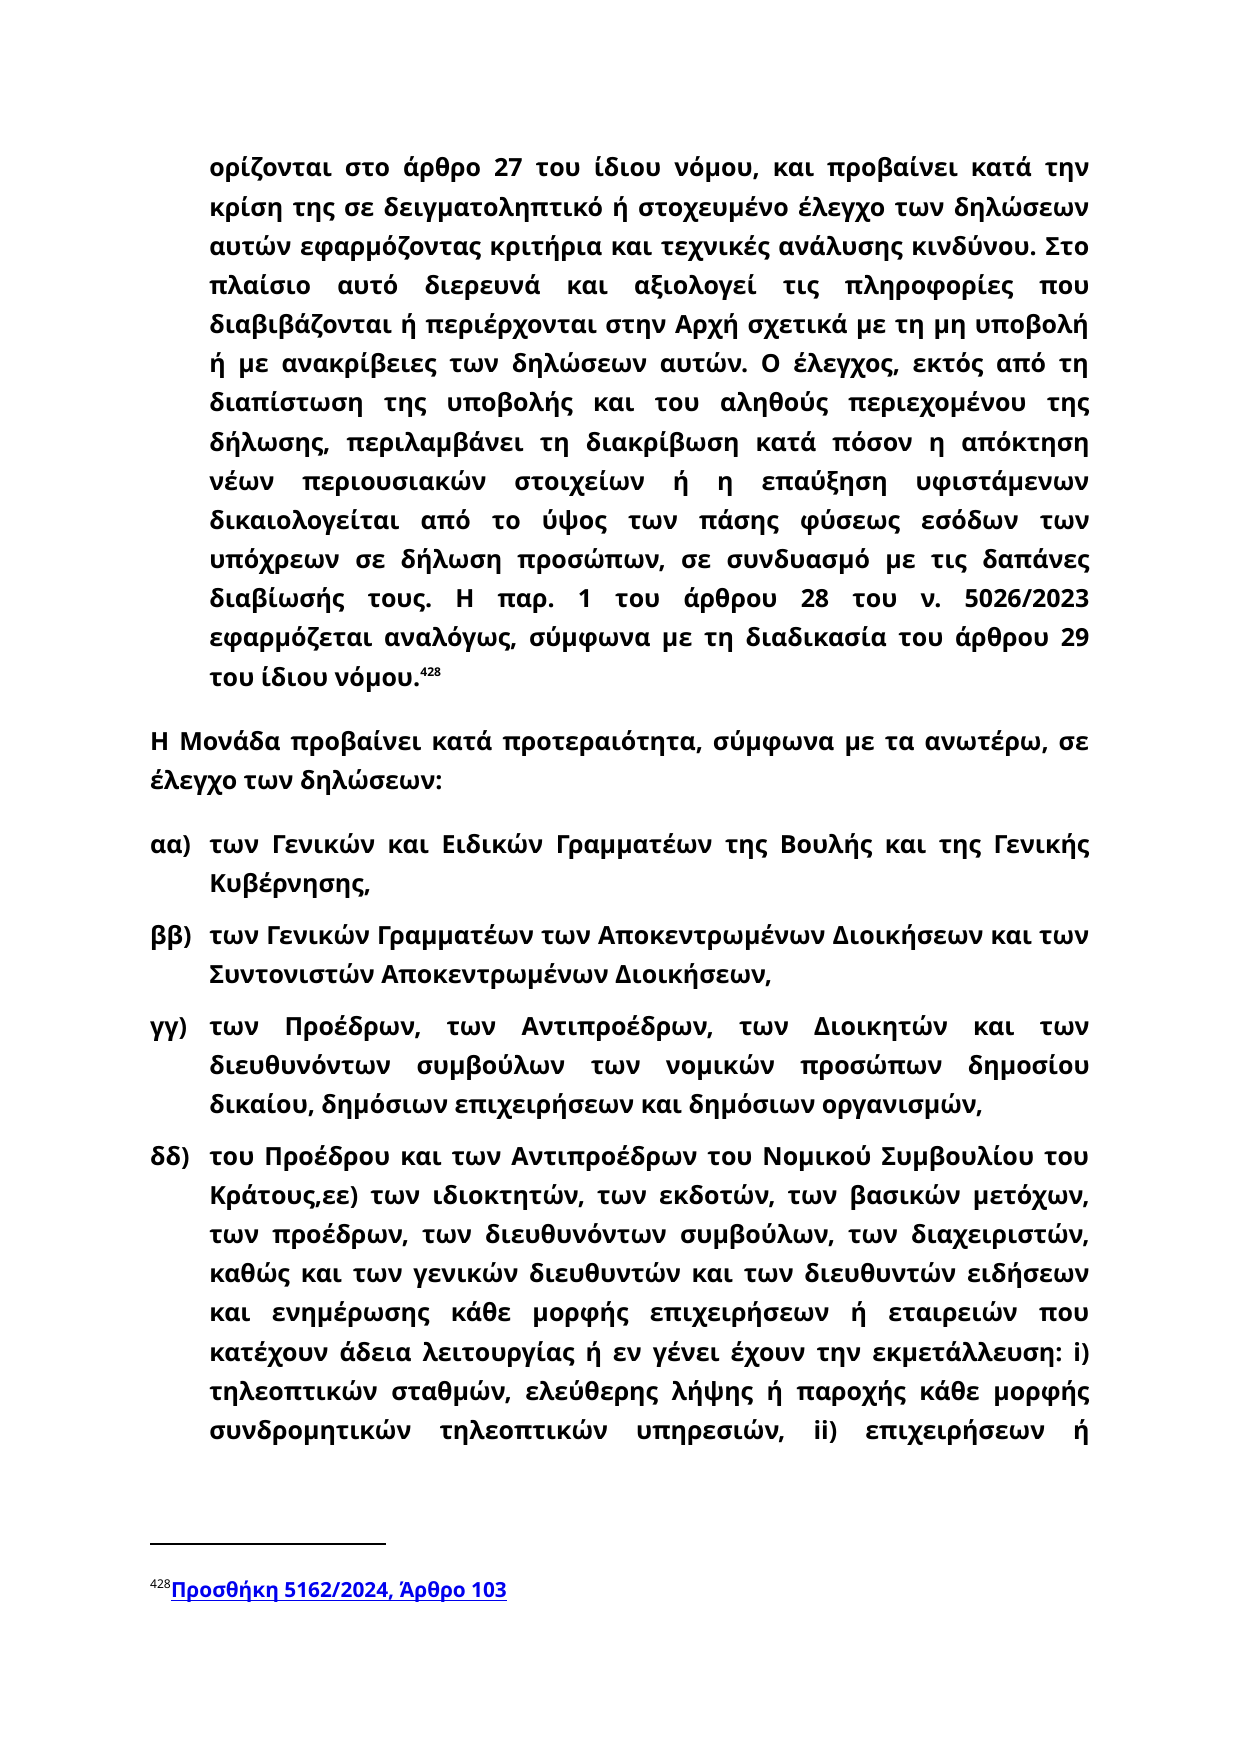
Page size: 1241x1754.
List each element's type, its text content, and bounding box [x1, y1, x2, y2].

list δδ) του Προέδρου και των Αντιπροέδρων του Νομικού Συμβουλίου του Κράτους,εε) των ιδιοκτητών, των εκδοτών, των βασικών μετόχων, των προέδρων, των διευθυνόντων συμβούλων, των διαχειριστών, καθώς και των γενικών διευθυντών και των διευθυντών ειδήσεων και ενημέρωσης κάθε μορφής επιχειρήσεων ή εταιρειών που κατέχουν άδεια λειτουργίας ή εν γένει έχουν την εκμετάλλευση: i) τηλεοπτικών σταθμών, ελεύθερης λήψης ή παροχής κάθε μορφής συνδρομητικών τηλεοπτικών υπηρεσιών, ii) επιχειρήσεων ή [150, 1138, 1090, 1447]
list γγ) των Προέδρων, των Αντιπροέδρων, των Διοικητών και των διευθυνόντων συμβούλων των νομικών προσώπων δημοσίου δικαίου, δημόσιων επιχειρήσεων και δημόσιων οργανισμών, [150, 1008, 1090, 1121]
text Η Μονάδα προβαίνει κατά προτεραιότητα, σύμφωνα με τα ανωτέρω, σε έλεγχο των δηλώσεων: [150, 723, 1090, 797]
list ββ) των Γενικών Γραμματέων των Αποκεντρωμένων Διοικήσεων και των Συντονιστών Αποκεντρωμένων Διοικήσεων, [150, 917, 1090, 991]
text Προσθήκη 5162/2024, Άρθρο 103 [150, 1576, 1090, 1604]
list ορίζονται στο άρθρο 27 του ίδιου νόμου, και προβαίνει κατά την κρίση της σε δειγματοληπτικό ή στοχευμένο έλεγχο των δηλώσεων αυτών εφαρμόζοντας κριτήρια και τεχνικές ανάλυσης κινδύνου. Στο πλαίσιο αυτό διερευνά και αξιολογεί τις πληροφορίες που διαβιβάζονται ή περιέρχονται στην Αρχή σχετικά με τη μη υποβολή ή με ανακρίβειες των δηλώσεων αυτών. Ο έλεγχος, εκτός από τη διαπίστωση της υποβολής και του αληθούς περιεχομένου της δήλωσης, περιλαμβάνει τη διακρίβωση κατά πόσον η απόκτηση νέων περιουσιακών στοιχείων ή η επαύξηση υφιστάμενων δικαιολογείται από το ύψος των πάσης φύσεως εσόδων των υπόχρεων σε δήλωση προσώπων, σε συνδυασμό με τις δαπάνες διαβίωσής τους. Η παρ. 1 του άρθρου 28 του ν. 5026/2023 εφαρμόζεται αναλόγως, σύμφωνα με τη διαδικασία του άρθρου 29 του ίδιου νόμου. [150, 150, 1090, 693]
list αα) των Γενικών και Ειδικών Γραμματέων της Βουλής και της Γενικής Κυβέρνησης, [150, 827, 1090, 900]
